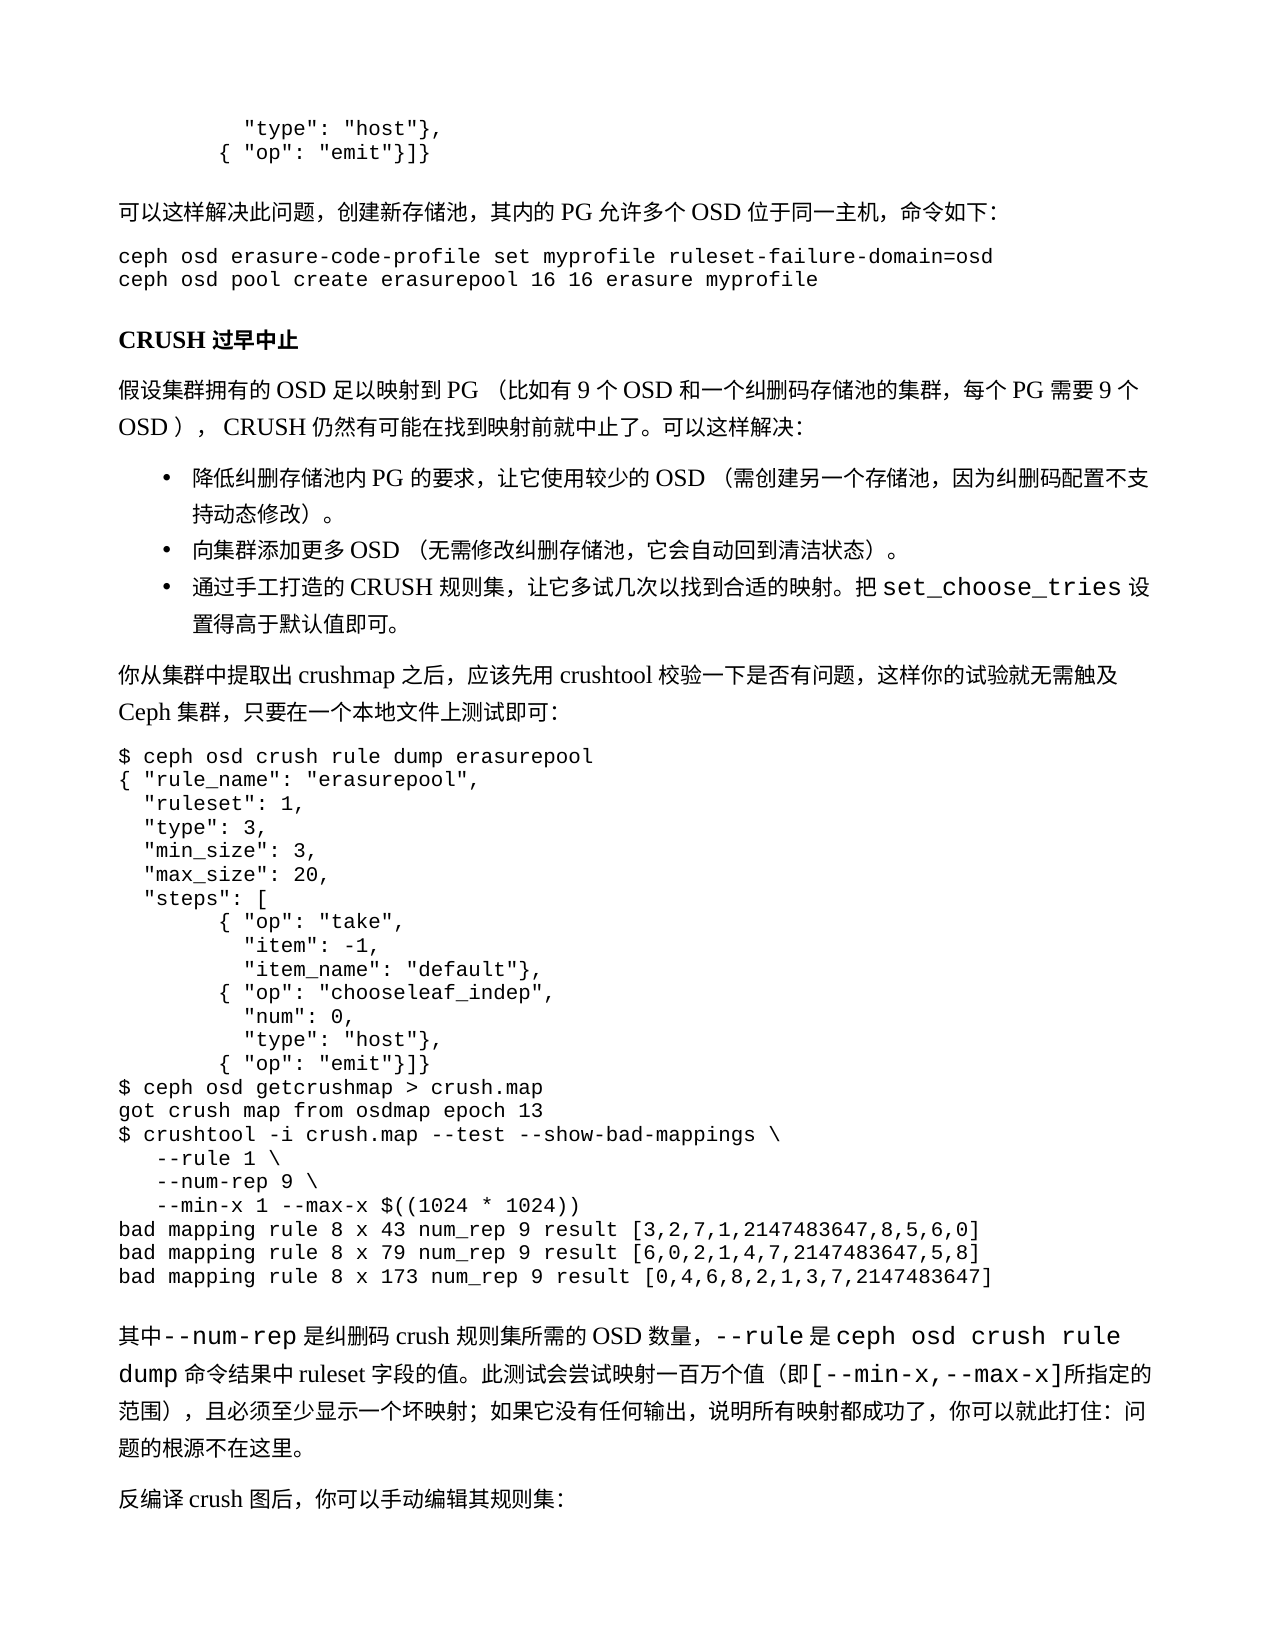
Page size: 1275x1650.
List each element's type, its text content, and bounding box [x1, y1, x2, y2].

text --num-rep 9 \ [118, 1171, 1157, 1195]
text ceph osd erasure-code-profile set myprofile ruleset-failure-domain=osd [118, 246, 1157, 269]
text "item_name": "default"}, [118, 958, 1157, 982]
text "min_size": 3, [118, 840, 1157, 864]
text "num": 0, [118, 1006, 1157, 1029]
text bad mapping rule 8 x 173 num_rep 9 result [0,4,6,8,2,1,3,7,2147483647] [118, 1266, 1157, 1289]
text "ruleset": 1, [118, 793, 1157, 817]
text "steps": [ [118, 888, 1157, 911]
text { "op": "take", [118, 911, 1157, 935]
text { "op": "chooseleaf_indep", [118, 982, 1157, 1006]
text "type": 3, [118, 817, 1157, 840]
text 你从集群中提取出 crushmap 之后，应该先用 crushtool 校验一下是否有问题，这样你的试验就无需触及 Ceph 集群，只要在一个本地文件上测试即可： [118, 658, 1157, 726]
text "item": -1, [118, 935, 1157, 958]
text CRUSH 过早中止 [118, 323, 1157, 354]
text $ crushtool -i crush.map --test --show-bad-mappings \ [118, 1124, 1157, 1148]
text bad mapping rule 8 x 79 num_rep 9 result [6,0,2,1,4,7,2147483647,5,8] [118, 1242, 1157, 1266]
text "max_size": 20, [118, 864, 1157, 888]
text --min-x 1 --max-x $((1024 * 1024)) [118, 1195, 1157, 1219]
list 向集群添加更多 OSD （无需修改纠删存储池，它会自动回到清洁状态）。 [162, 533, 1157, 565]
list 通过手工打造的 CRUSH 规则集，让它多试几次以找到合适的映射。把 set_choose_tries 设置得高于默认值即可。 [162, 570, 1157, 639]
text { "rule_name": "erasurepool", [118, 769, 1157, 793]
text bad mapping rule 8 x 43 num_rep 9 result [3,2,7,1,2147483647,8,5,6,0] [118, 1219, 1157, 1242]
text ceph osd pool create erasurepool 16 16 erasure myprofile [118, 269, 1157, 293]
text got crush map from osdmap epoch 13 [118, 1100, 1157, 1124]
text --rule 1 \ [118, 1148, 1157, 1171]
text 其中--num-rep 是纠删码 crush 规则集所需的 OSD 数量，--rule是 ceph osd crush rule dump 命令结果中 ruleset 字段的值。此测试会尝试映射一百万个值（即[--min-x,--max-x]所指定的范围），且必须至少显示一个坏映射；如果它没有任何输出，说明所有映射都成功了，你可以就此打住：问题的根源不在这里。 [118, 1319, 1157, 1462]
text 假设集群拥有的 OSD 足以映射到 PG （比如有 9 个 OSD 和一个纠删码存储池的集群，每个 PG 需要 9 个 OSD ）， CRUSH 仍然有可能在找到映射前就中止了。可以这样解决： [118, 373, 1157, 442]
text { "op": "emit"}]} [118, 1053, 1157, 1077]
text "type": "host"}, [118, 1029, 1157, 1053]
list 降低纠删存储池内 PG 的要求，让它使用较少的 OSD （需创建另一个存储池，因为纠删码配置不支持动态修改）。 [162, 461, 1157, 529]
text { "op": "emit"}]} [118, 142, 1157, 165]
text $ ceph osd getcrushmap > crush.map [118, 1077, 1157, 1100]
text 可以这样解决此问题，创建新存储池，其内的 PG 允许多个 OSD 位于同一主机，命令如下： [118, 195, 1157, 227]
text "type": "host"}, [118, 118, 1157, 142]
text 反编译 crush 图后，你可以手动编辑其规则集： [118, 1482, 1157, 1513]
text $ ceph osd crush rule dump erasurepool [118, 746, 1157, 769]
